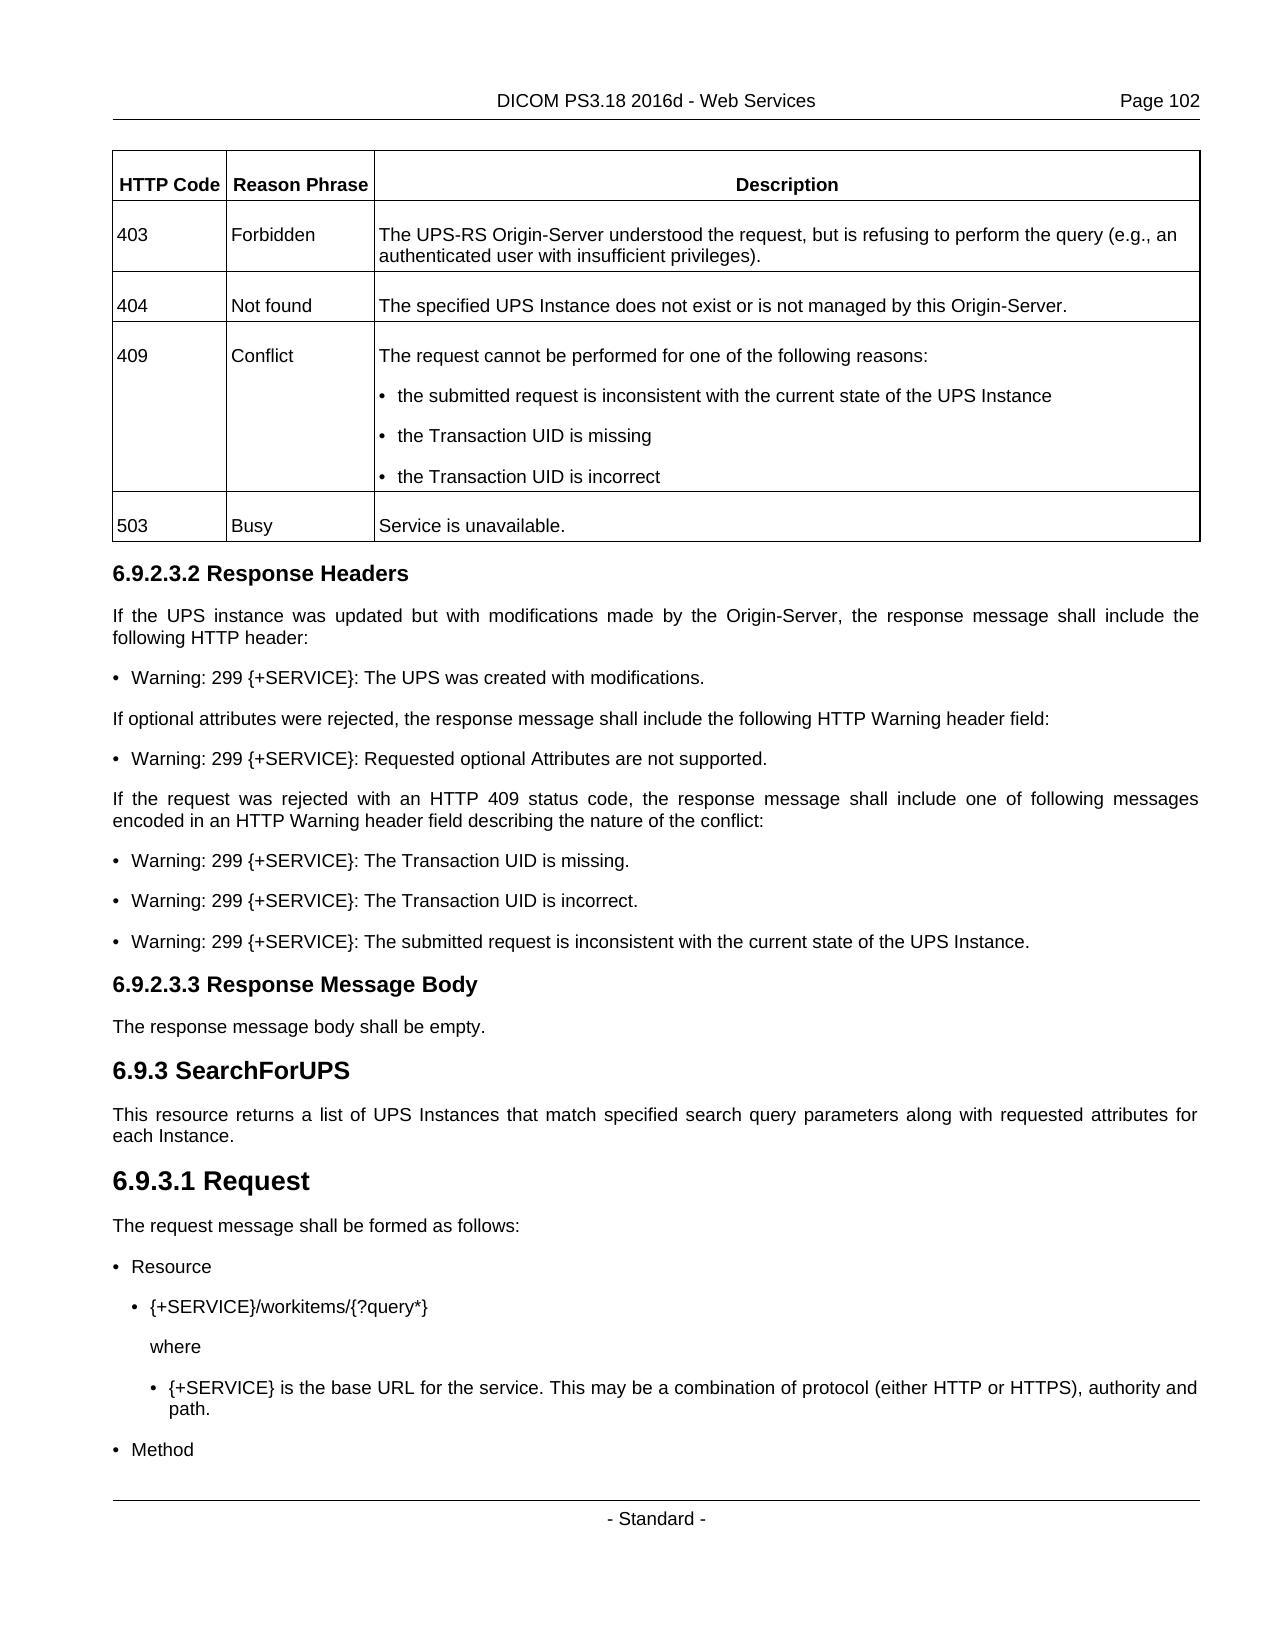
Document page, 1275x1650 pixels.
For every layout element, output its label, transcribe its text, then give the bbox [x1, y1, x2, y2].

table_cell The request cannot be performed for one of the following reasons: the submitted request is inconsistent with the current state of the UPS Instance the Transaction UID is missing the Transaction UID is incorrect [375, 322, 1199, 491]
table_cell Service is unavailable. [375, 492, 1199, 541]
table_cell 409 [113, 322, 226, 491]
text 6.9.3.1 Request [112, 1165, 1200, 1196]
table_cell Forbidden [227, 201, 374, 271]
list Method [112, 1438, 1200, 1460]
table_cell 404 [113, 272, 226, 321]
text The request message shall be formed as follows: [112, 1215, 1200, 1237]
table_cell Not found [227, 272, 374, 321]
list Warning: 299 {+SERVICE}: Requested optional Attributes are not supported. [112, 748, 1200, 769]
table_cell The specified UPS Instance does not exist or is not managed by this Origin-Server. [375, 272, 1199, 321]
table_cell 503 [113, 492, 226, 541]
list {+SERVICE}/workitems/{?query*} [131, 1296, 1200, 1317]
text If the UPS instance was updated but with modifications made by the Origin-Server, the response message shall include the following HTTP header: [112, 605, 1200, 648]
text 6.9.2.3.2 Response Headers [112, 561, 1200, 587]
table_cell 403 [113, 201, 226, 271]
list Warning: 299 {+SERVICE}: The UPS was created with modifications. [112, 667, 1200, 689]
text 6.9.3 SearchForUPS [112, 1056, 1200, 1084]
table_header Reason Phrase [227, 151, 374, 200]
table_cell Busy [227, 492, 374, 541]
list Resource [112, 1256, 1200, 1277]
text If the request was rejected with an HTTP 409 status code, the response message shall include one of following messages encoded in an HTTP Warning header field describing the nature of the conflict: [112, 788, 1200, 831]
text 6.9.2.3.3 Response Message Body [112, 971, 1200, 997]
table_cell Conflict [227, 322, 374, 491]
text This resource returns a list of UPS Instances that match specified search query parameters along with requested attributes for each Instance. [112, 1103, 1200, 1146]
table_header Description [375, 151, 1199, 200]
text If optional attributes were rejected, the response message shall include the following HTTP Warning header field: [112, 707, 1200, 729]
table_cell The UPS-RS Origin-Server understood the request, but is refusing to perform the query (e.g., an authenticated user with insufficient privileges). [375, 201, 1199, 271]
text The response message body shall be empty. [112, 1016, 1200, 1037]
list {+SERVICE} is the base URL for the service. This may be a combination of protocol (either HTTP or HTTPS), authority and path. [150, 1376, 1200, 1419]
list Warning: 299 {+SERVICE}: The Transaction UID is missing. [112, 850, 1200, 872]
list Warning: 299 {+SERVICE}: The Transaction UID is incorrect. [112, 890, 1200, 912]
table_header HTTP Code [113, 151, 226, 200]
list where [131, 1336, 1200, 1358]
list Warning: 299 {+SERVICE}: The submitted request is inconsistent with the current state of the UPS Instance. [112, 931, 1200, 952]
